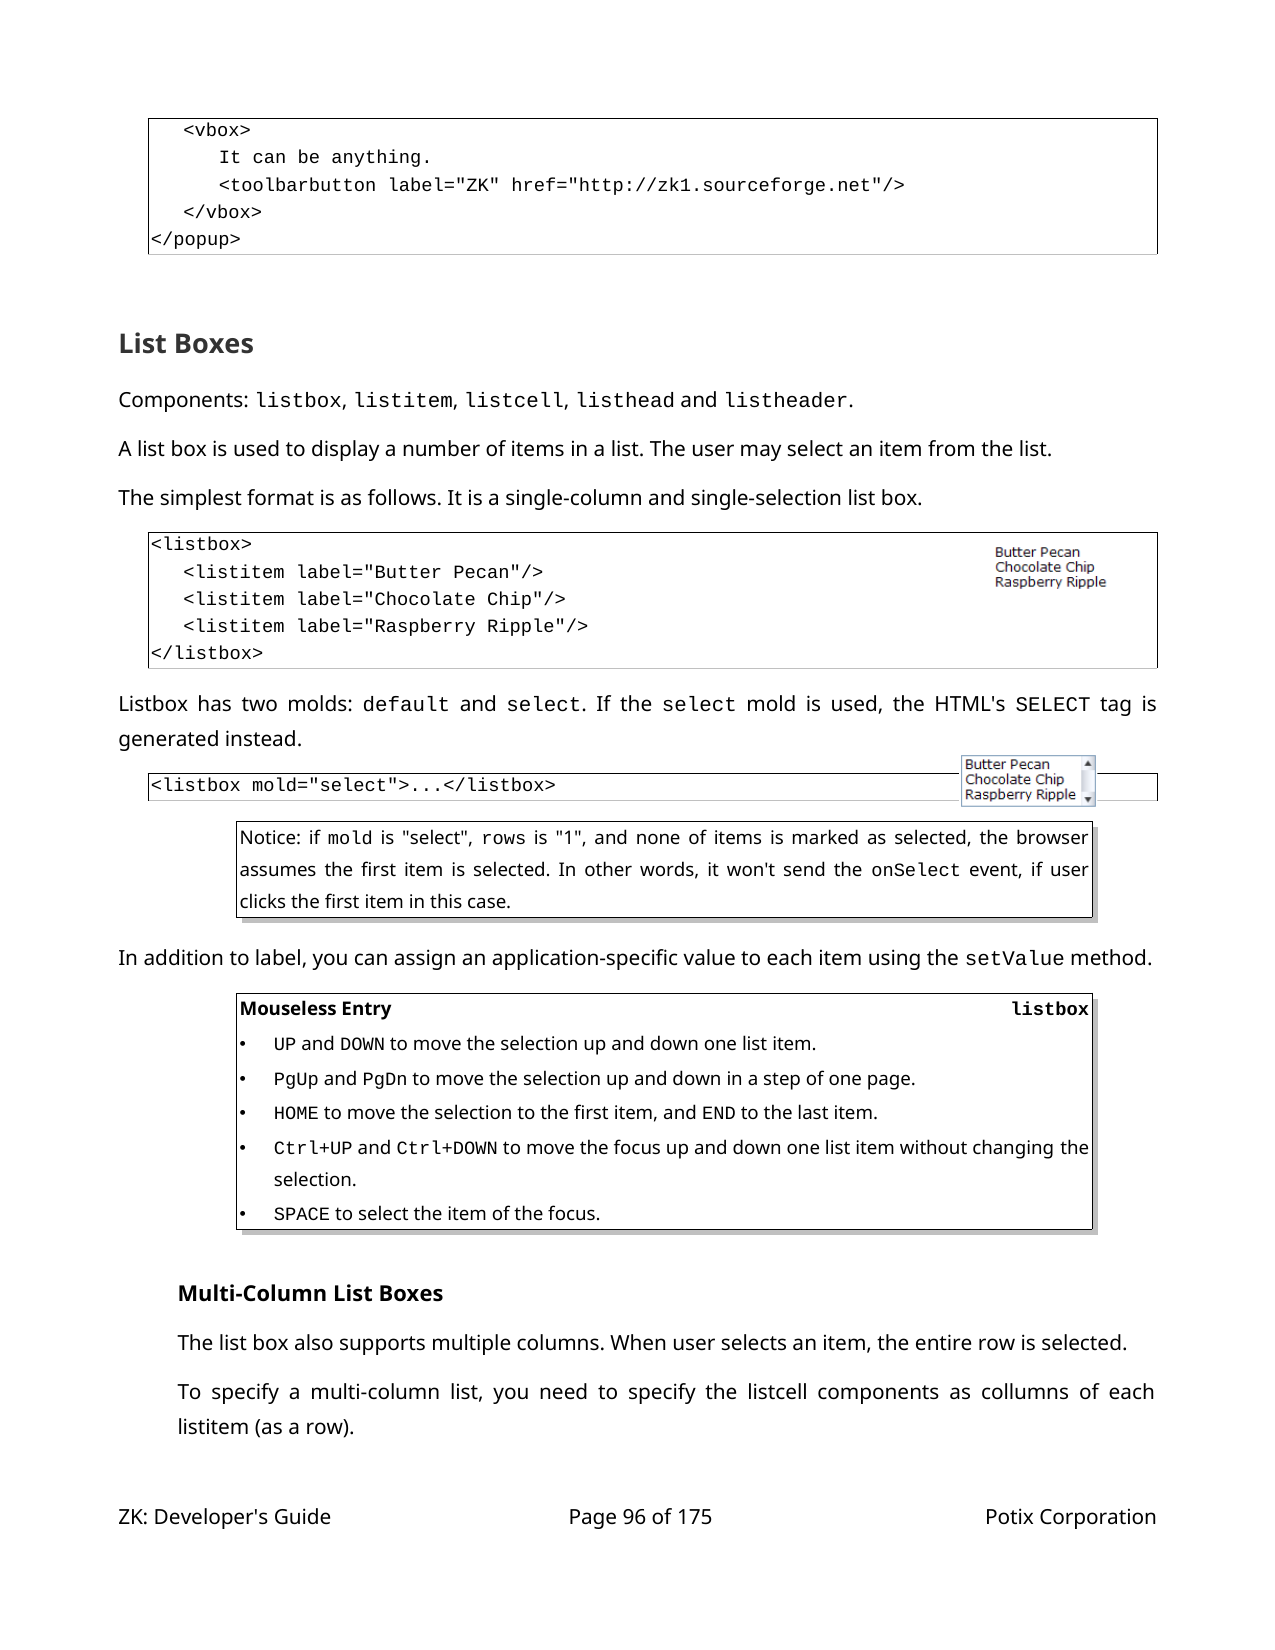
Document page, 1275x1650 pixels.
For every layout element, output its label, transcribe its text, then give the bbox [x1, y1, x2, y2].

list SPACE to select the item of the focus. [237, 1197, 1092, 1229]
picture [959, 754, 1098, 809]
text Components: listbox, listitem, listcell, listhead and listheader. [118, 385, 1157, 414]
text In addition to label, you can assign an application-specific value to each item using the setValue method. [118, 943, 1157, 972]
text It can be anything. [149, 145, 1157, 169]
text The list box also supports multiple columns. When user selects an item, the entire row is selected. [177, 1328, 1157, 1357]
text <listbox> [149, 533, 1157, 557]
text [1098, 774, 1157, 800]
list Ctrl+UP and Ctrl+DOWN to move the focus up and down one list item without changing the selection. [237, 1131, 1092, 1192]
text <toolbarbutton label="ZK" href="http://zk1.sourceforge.net"/> [149, 172, 1157, 197]
text <listbox mold="select">...</listbox> [149, 774, 959, 800]
text Notice: if mold is "select", rows is "1", and none of items is marked as selected, the browser assumes the first item is selected. In other words, it won't send the onSelect event, if user clicks the first item in this case. [237, 822, 1092, 917]
list UP and DOWN to move the selection up and down one list item. [237, 1027, 1092, 1056]
text <listitem label="Chocolate Chip"/> [149, 587, 1157, 611]
picture [990, 542, 1118, 592]
list HOME to move the selection to the first item, and END to the last item. [237, 1096, 1092, 1125]
list PgUp and PgDn to move the selection up and down in a step of one page. [237, 1062, 1092, 1091]
text Mouseless Entry listbox [237, 994, 1092, 1021]
text Listbox has two molds: default and select. If the select mold is used, the HTML's SELECT tag is generated instead. [118, 689, 1157, 753]
text <listitem label="Butter Pecan"/> [149, 559, 990, 584]
text <vbox> [149, 119, 1157, 142]
subtitle List Boxes [118, 325, 1157, 362]
text [1118, 559, 1157, 584]
text </listbox> [149, 641, 1157, 668]
text A list box is used to display a number of items in a list. The user may select an item from the list. [118, 434, 1157, 463]
text To specify a multi-column list, you need to specify the listcell components as collumns of each listitem (as a row). [177, 1377, 1157, 1441]
text </popup> [149, 227, 1157, 254]
subtitle Multi-Column List Boxes [177, 1278, 1157, 1308]
text The simplest format is as follows. It is a single-column and single-selection list box. [118, 483, 1157, 512]
text <listitem label="Raspberry Ripple"/> [149, 614, 1157, 638]
text </vbox> [149, 200, 1157, 224]
